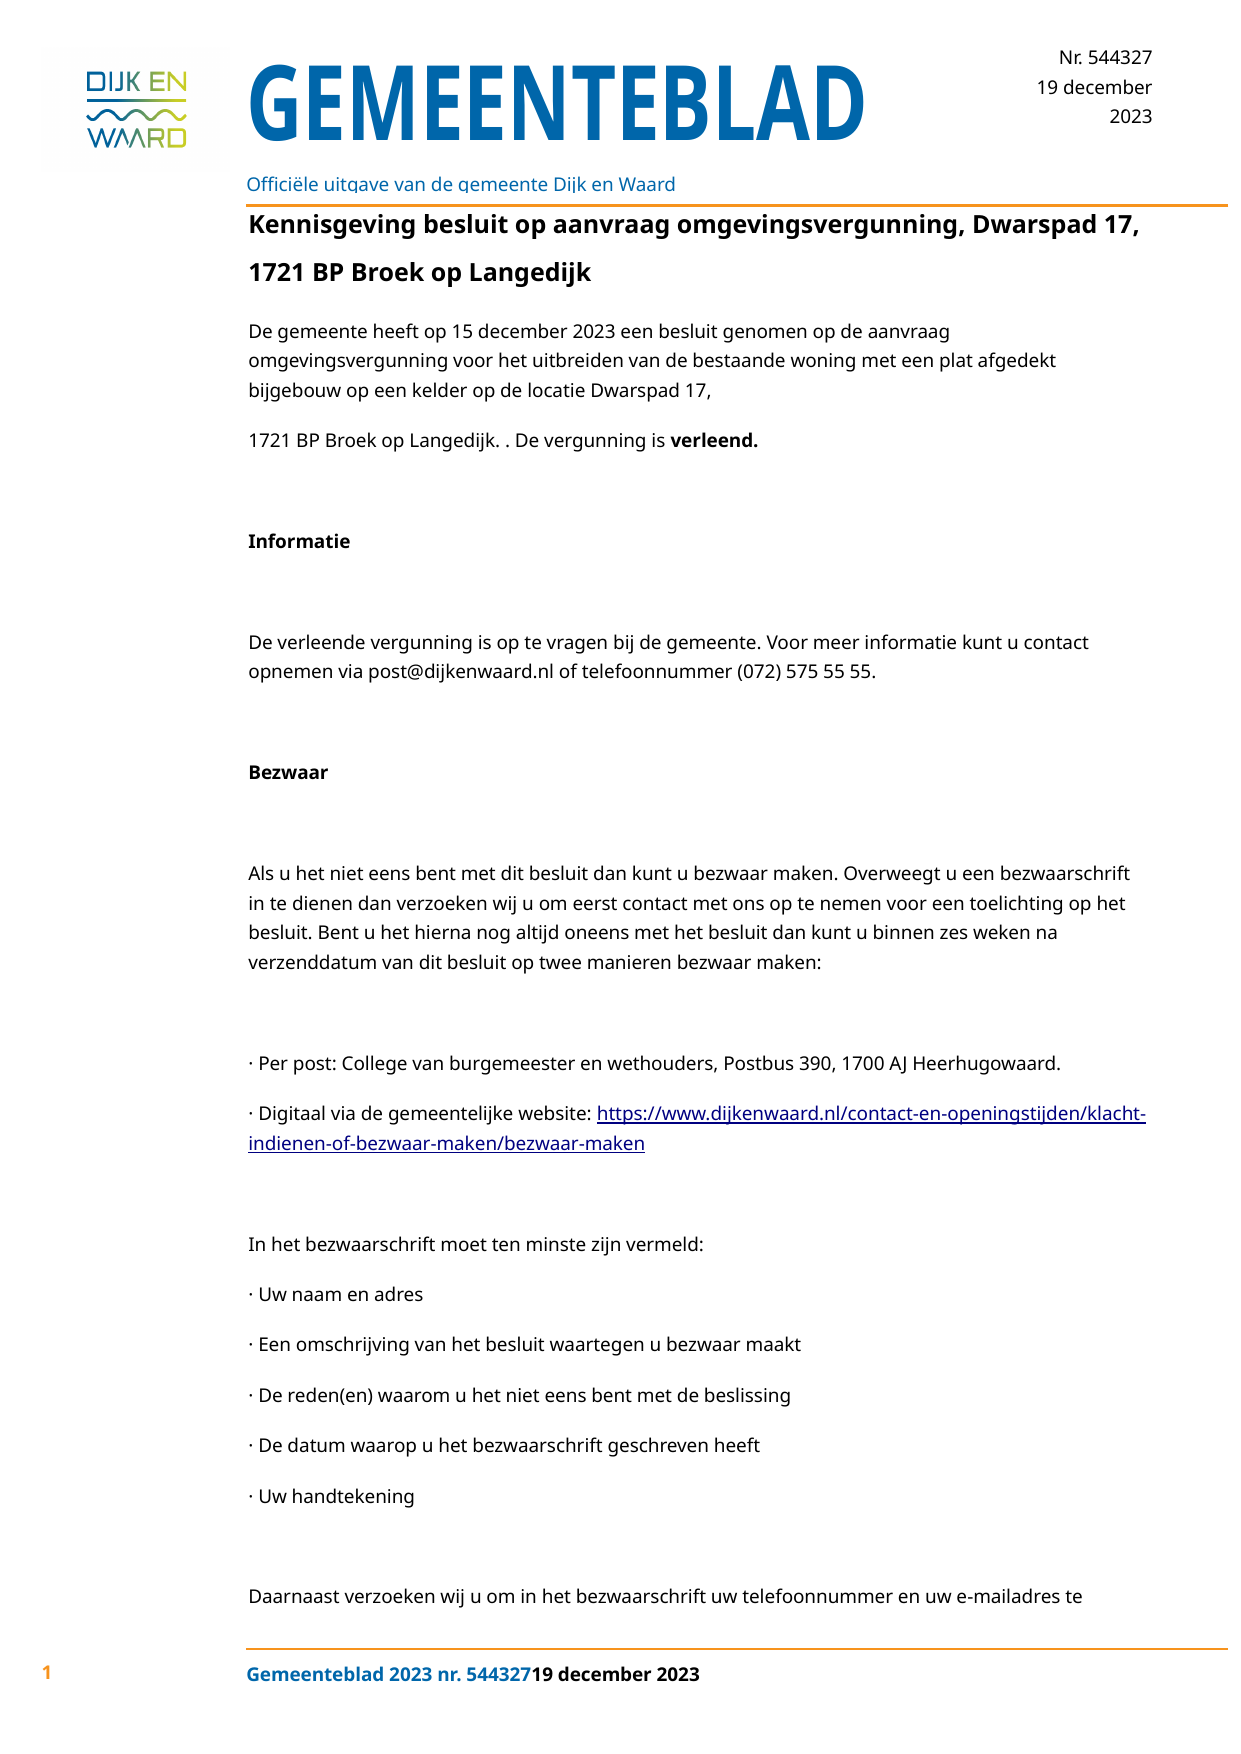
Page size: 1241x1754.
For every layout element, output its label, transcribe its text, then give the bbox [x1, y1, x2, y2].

text · De reden(en) waarom u het niet eens bent met de beslissing [248, 1382, 1152, 1408]
text Bezwaar [248, 759, 1152, 785]
text In het bezwaarschrift moet ten minste zijn vermeld: [248, 1231, 1152, 1257]
text · Uw naam en adres [248, 1281, 1152, 1307]
text Als u het niet eens bent met dit besluit dan kunt u bezwaar maken. Overweegt u een bezwaarschrift in te dienen dan verzoeken wij u om eerst contact met ons op te nemen voor een toelichting op het besluit. Bent u het hierna nog altijd oneens met het besluit dan kunt u binnen zes weken na verzenddatum van dit besluit op twee manieren bezwaar maken: [248, 860, 1152, 975]
picture [41, 47, 231, 172]
text Daarnaast verzoeken wij u om in het bezwaarschrift uw telefoonnummer en uw e-mailadres te [248, 1584, 1152, 1609]
text · Een omschrijving van het besluit waartegen u bezwaar maakt [248, 1332, 1152, 1357]
text · Uw handtekening [248, 1483, 1152, 1509]
text · Per post: College van burgemeester en wethouders, Postbus 390, 1700 AJ Heerhugowaard. [248, 1050, 1152, 1076]
text De verleende vergunning is op te vragen bij de gemeente. Voor meer informatie kunt u contact opnemen via post@dijkenwaard.nl of telefoonnummer (072) 575 55 55. [248, 629, 1152, 684]
text · Digitaal via de gemeentelijke website: https://www.dijkenwaard.nl/contact-en-openingstijden/klacht-indienen-of-bezwaar-maken/bezwaar-maken [248, 1100, 1152, 1156]
text · De datum waarop u het bezwaarschrift geschreven heeft [248, 1432, 1152, 1458]
text De gemeente heeft op 15 december 2023 een besluit genomen op de aanvraag omgevingsvergunning voor het uitbreiden van de bestaande woning met een plat afgedekt bijgebouw op een kelder op de locatie Dwarspad 17, [248, 318, 1152, 403]
text 1721 BP Broek op Langedijk. . De vergunning is verleend. [248, 427, 1152, 453]
text Kennisgeving besluit op aanvraag omgevingsvergunning, Dwarspad 17, 1721 BP Broek op Langedijk [248, 207, 1152, 288]
text Informatie [248, 528, 1152, 554]
